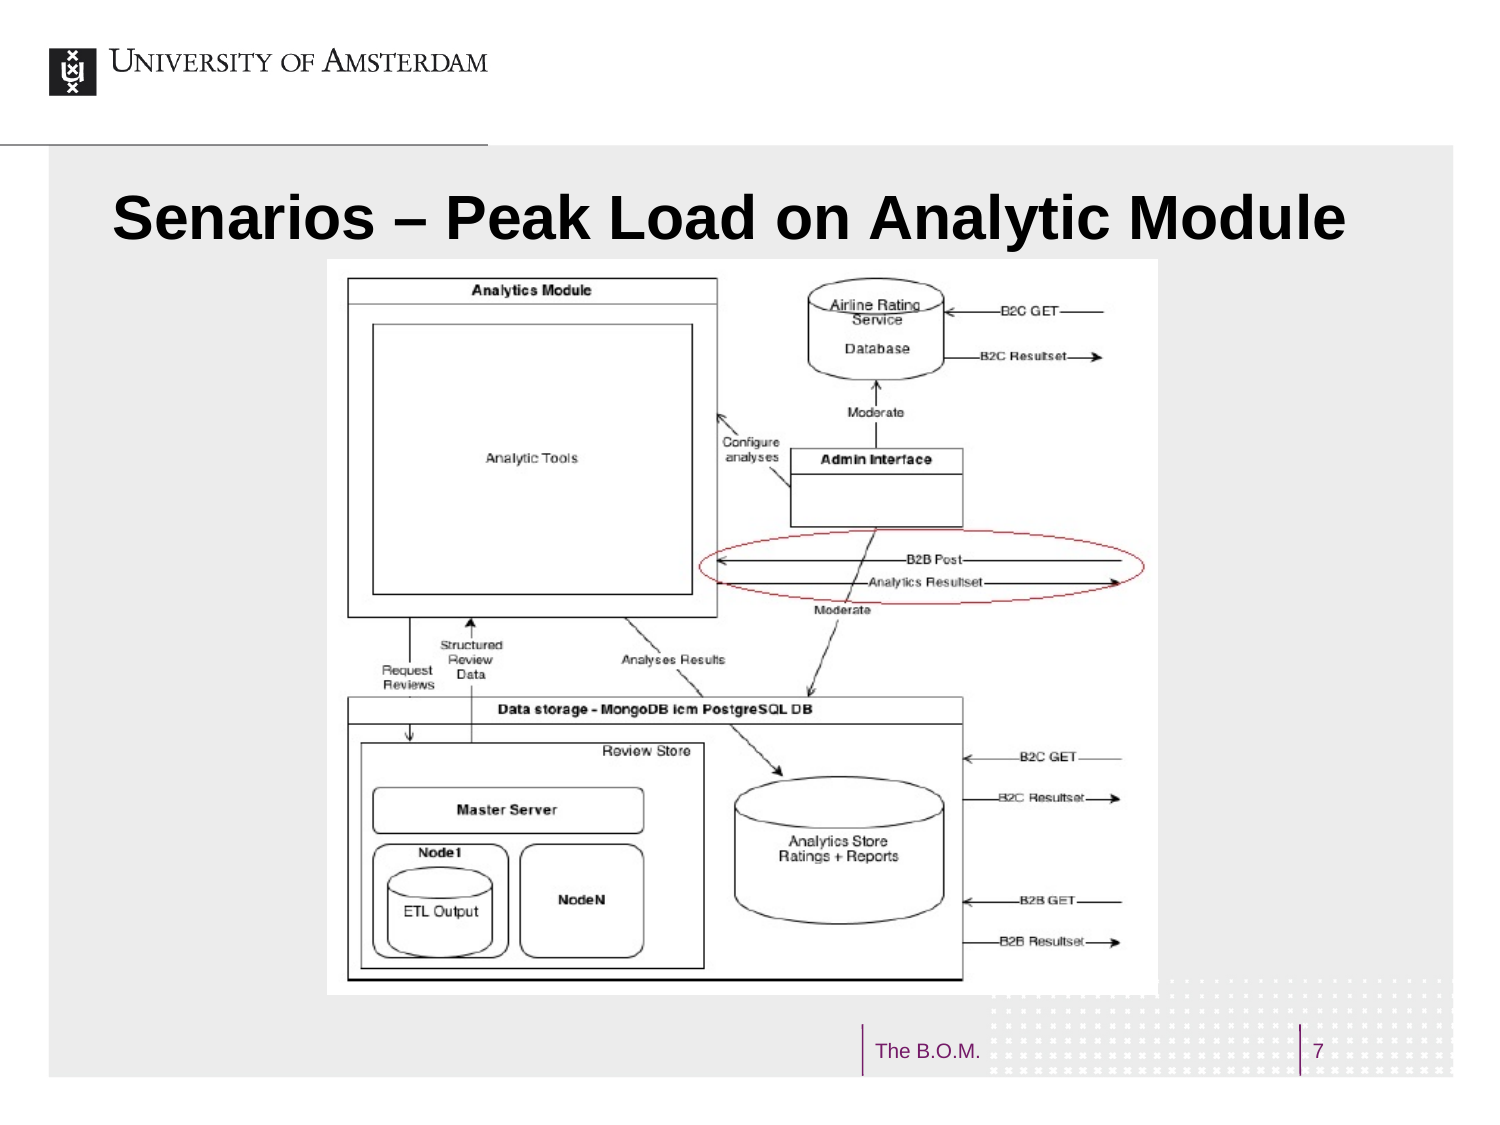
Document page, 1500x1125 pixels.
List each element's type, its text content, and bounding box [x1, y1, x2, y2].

text_box The B.O.M. [874, 1037, 1276, 1088]
text_box Senarios – Peak Load on Analytic Module [112, 177, 1371, 315]
text_box [1312, 1037, 1401, 1103]
picture [0, 0, 1500, 1125]
